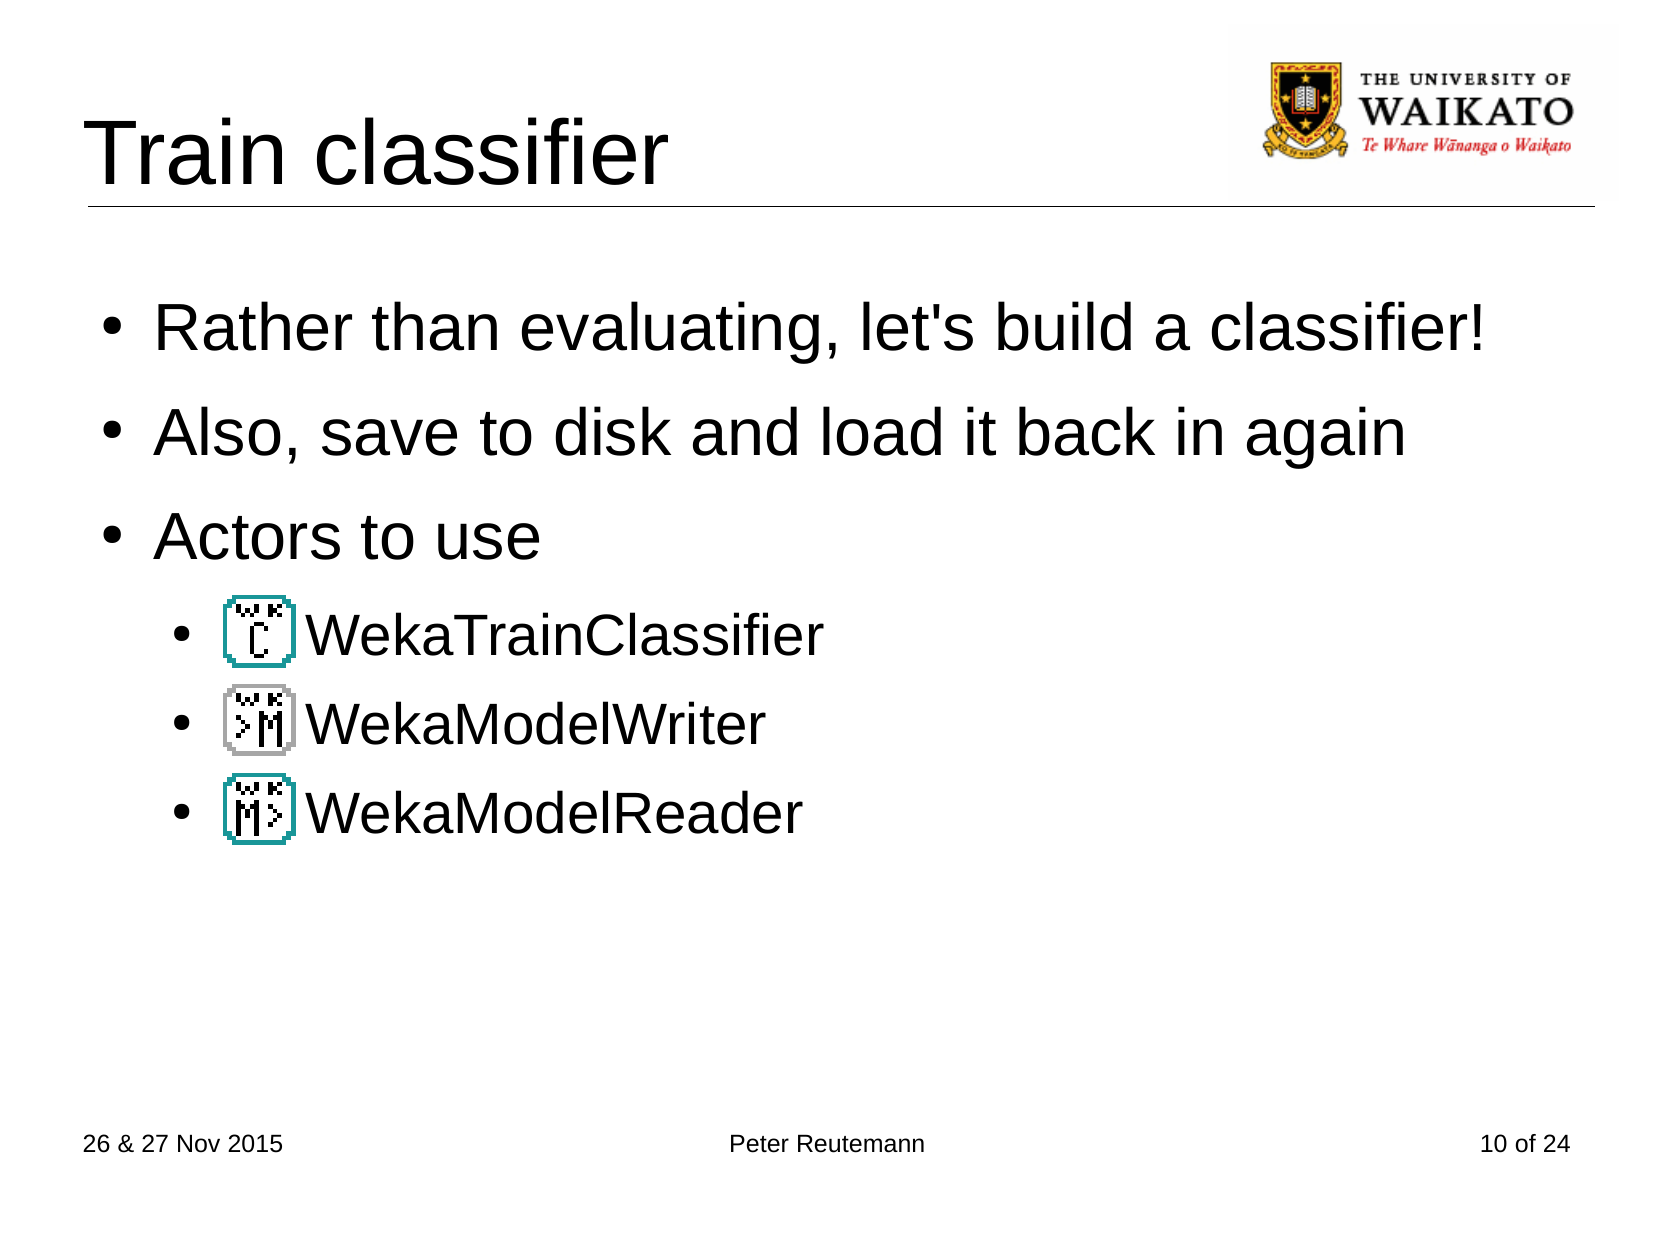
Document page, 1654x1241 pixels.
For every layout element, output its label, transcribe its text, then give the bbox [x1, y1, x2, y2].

picture [223, 684, 296, 756]
picture [1228, 24, 1619, 201]
list Rather than evaluating, let's build a classifier! Also, save to disk and load it back in again Actors to use WekaTrainClassifier WekaModelWriter WekaModelReader [82, 290, 1571, 1010]
title Train classifier [82, 49, 1571, 257]
picture [223, 595, 296, 668]
picture [223, 773, 296, 845]
